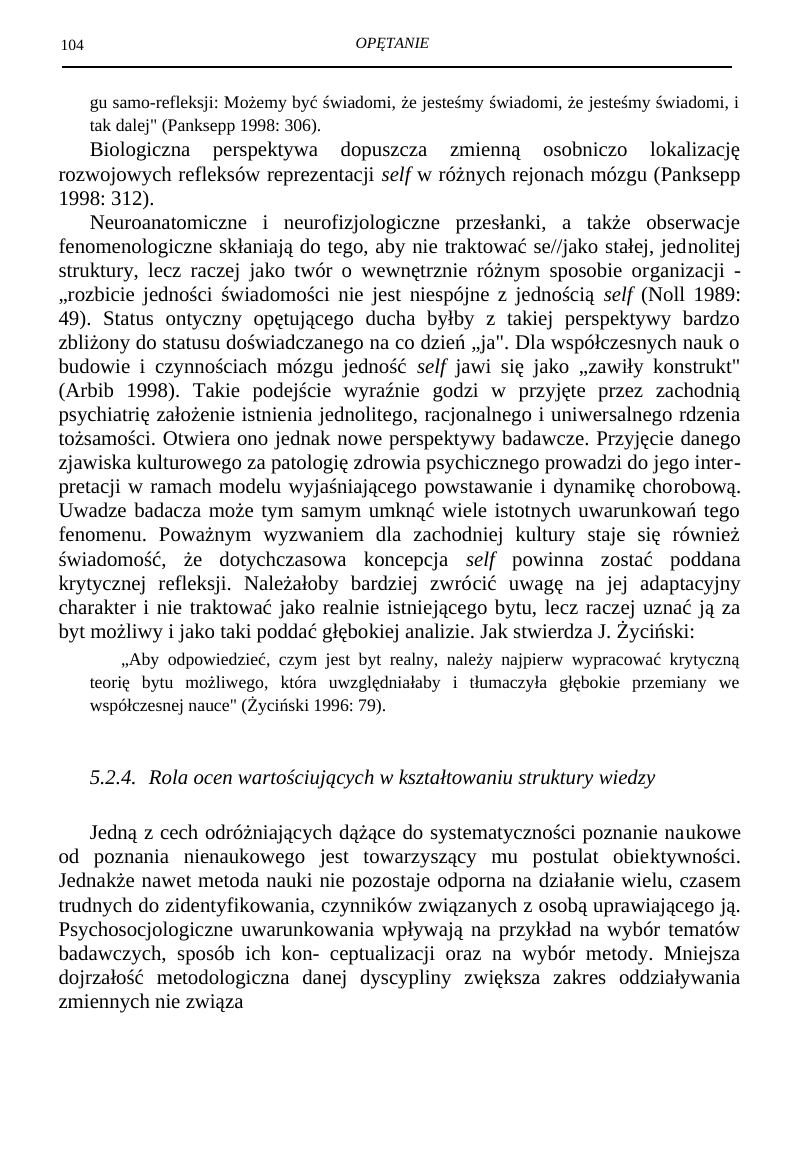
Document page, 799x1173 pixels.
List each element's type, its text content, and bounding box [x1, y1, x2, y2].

text Biologiczna perspektywa dopuszcza zmienną osobniczo lokalizację rozwojowych refleksów reprezentacji self w różnych rejonach mózgu (Panksepp 1998: 312). [58, 137, 741, 209]
text gu samo-refleksji: Możemy być świadomi, że jesteśmy świadomi, że jesteśmy świadomi, i tak dalej" (Panksepp 1998: 306). [89, 92, 741, 135]
text 104 [60, 36, 89, 54]
text „Aby odpowiedzieć, czym jest byt realny, należy najpierw wypracować krytyczną teorię bytu możliwego, która uwzględniałaby i tłumaczyła głębokie przemiany we współczesnej nauce" (Życiński 1996: 79). [89, 649, 741, 715]
text Neuroanatomiczne i neurofizjologiczne przesłanki, a także obserwacje fenomenologiczne skłaniają do tego, aby nie traktować se//jako stałej, jed­nolitej struktury, lecz raczej jako twór o wewnętrznie różnym sposobie or­ganizacji - „rozbicie jedności świadomości nie jest niespójne z jednością self (Noll 1989: 49). Status ontyczny opętującego ducha byłby z takiej perspektywy bardzo zbliżony do statusu doświadczanego na co dzień „ja". Dla współczesnych nauk o budowie i czynnościach mózgu jedność self jawi się jako „zawiły konstrukt" (Arbib 1998). Takie podejście wyraźnie godzi w przyjęte przez zachodnią psychiatrię założenie istnie­nia jednolitego, racjonalnego i uniwersalnego rdzenia tożsamości. Otwie­ra ono jednak nowe perspektywy badawcze. Przyjęcie danego zjawiska kulturowego za patologię zdrowia psychicznego prowadzi do jego inter­pretacji w ramach modelu wyjaśniającego powstawanie i dynamikę cho­robową. Uwadze badacza może tym samym umknąć wiele istotnych uwarunkowań tego fenomenu. Poważnym wyzwaniem dla zachodniej kultury staje się również świadomość, że dotychczasowa koncepcja self powinna zostać poddana krytycznej refleksji. Należałoby bardziej zwró­cić uwagę na jej adaptacyjny charakter i nie traktować jako realnie istnie­jącego bytu, lecz raczej uznać ją za byt możliwy i jako taki poddać głębo­kiej analizie. Jak stwierdza J. Życiński: [58, 209, 741, 643]
text Jedną z cech odróżniających dążące do systematyczności poznanie na­ukowe od poznania nienaukowego jest towarzyszący mu postulat obie­ktywności. Jednakże nawet metoda nauki nie pozostaje odporna na dzia­łanie wielu, czasem trudnych do zidentyfikowania, czynników związa­nych z osobą uprawiającego ją. Psychosocjologiczne uwarunkowania wpływają na przykład na wybór tematów badawczych, sposób ich kon- ceptualizacji oraz na wybór metody. Mniejsza dojrzałość metodologiczna danej dyscypliny zwiększa zakres oddziaływania zmiennych nie związa­ [58, 820, 741, 1013]
text OPĘTANIE [355, 34, 442, 52]
list Rola ocen wartościujących w kształtowaniu struktury wiedzy [58, 765, 741, 789]
